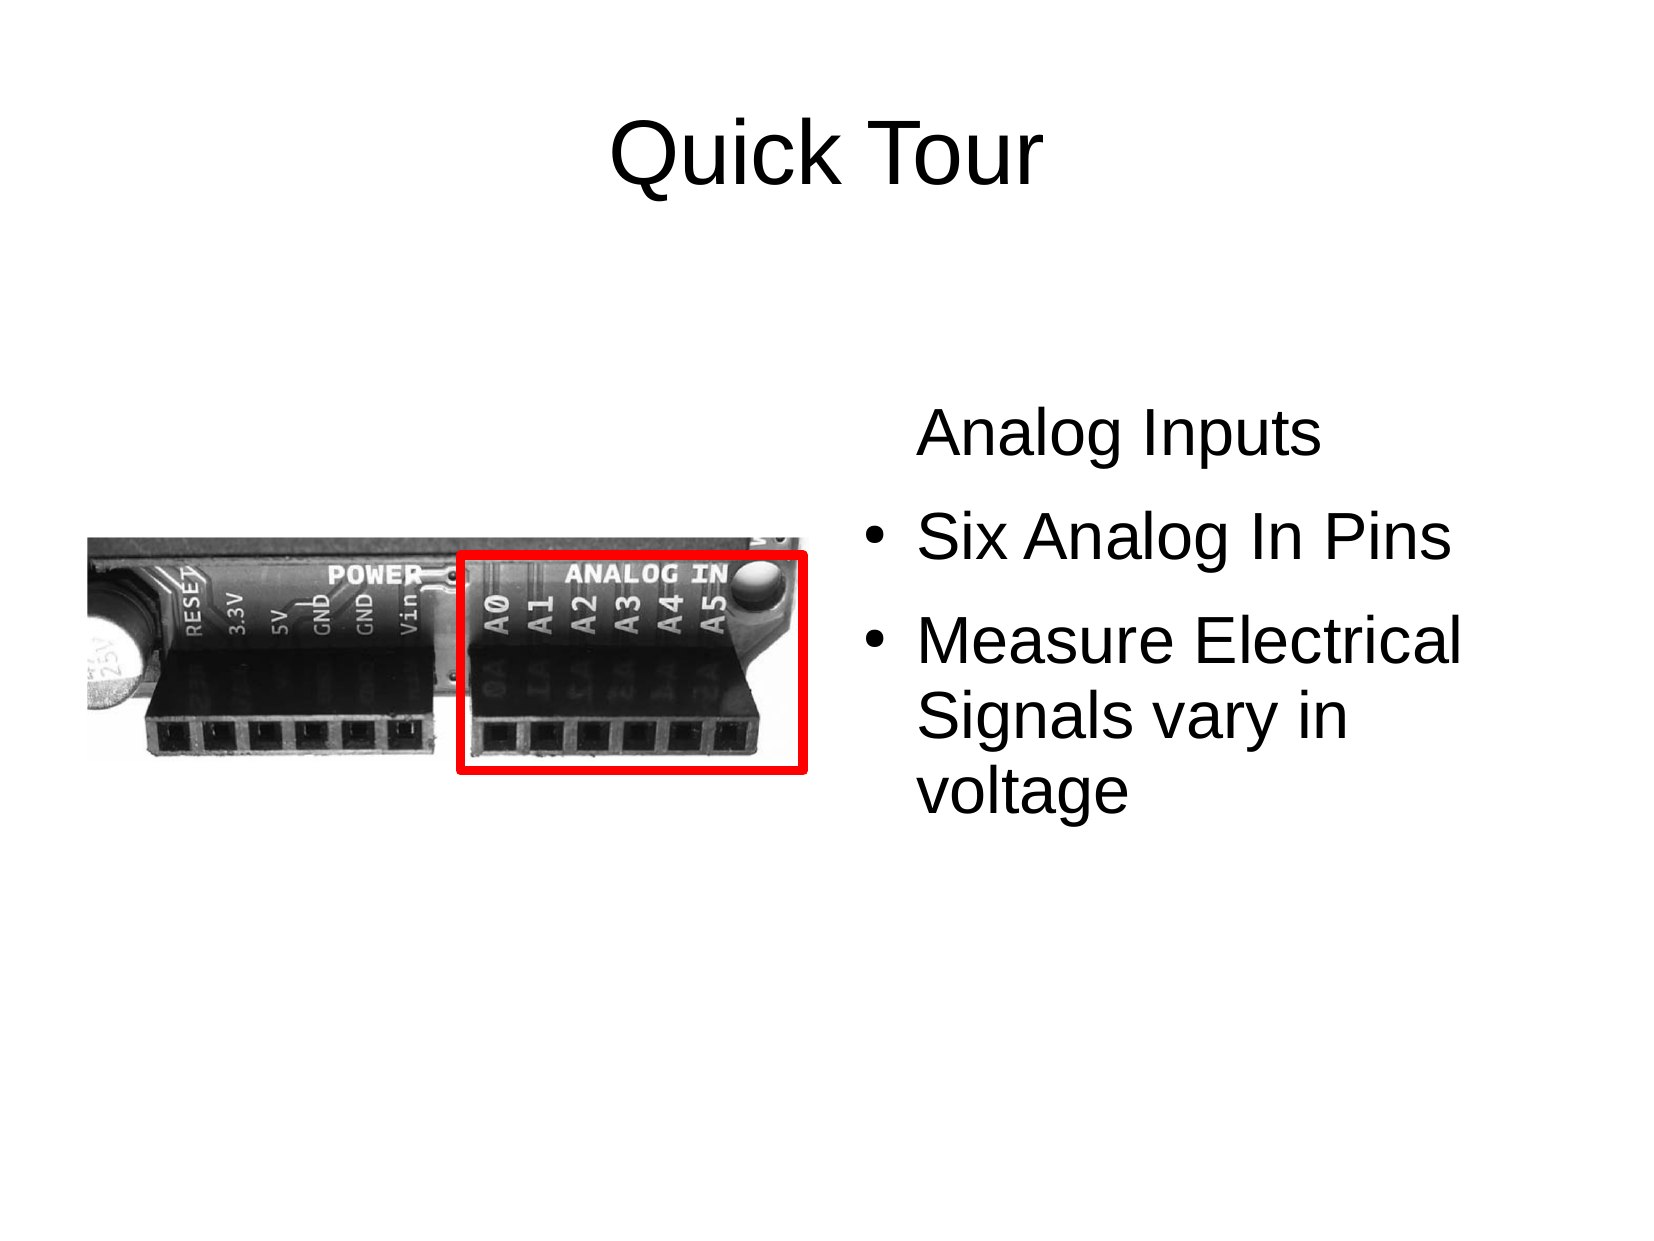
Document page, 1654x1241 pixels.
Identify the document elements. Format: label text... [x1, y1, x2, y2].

list Analog Inputs Six Analog In Pins Measure Electrical Signals vary in voltage [845, 290, 1572, 1010]
title Quick Tour [82, 49, 1571, 257]
picture [465, 560, 798, 766]
picture [82, 528, 809, 771]
